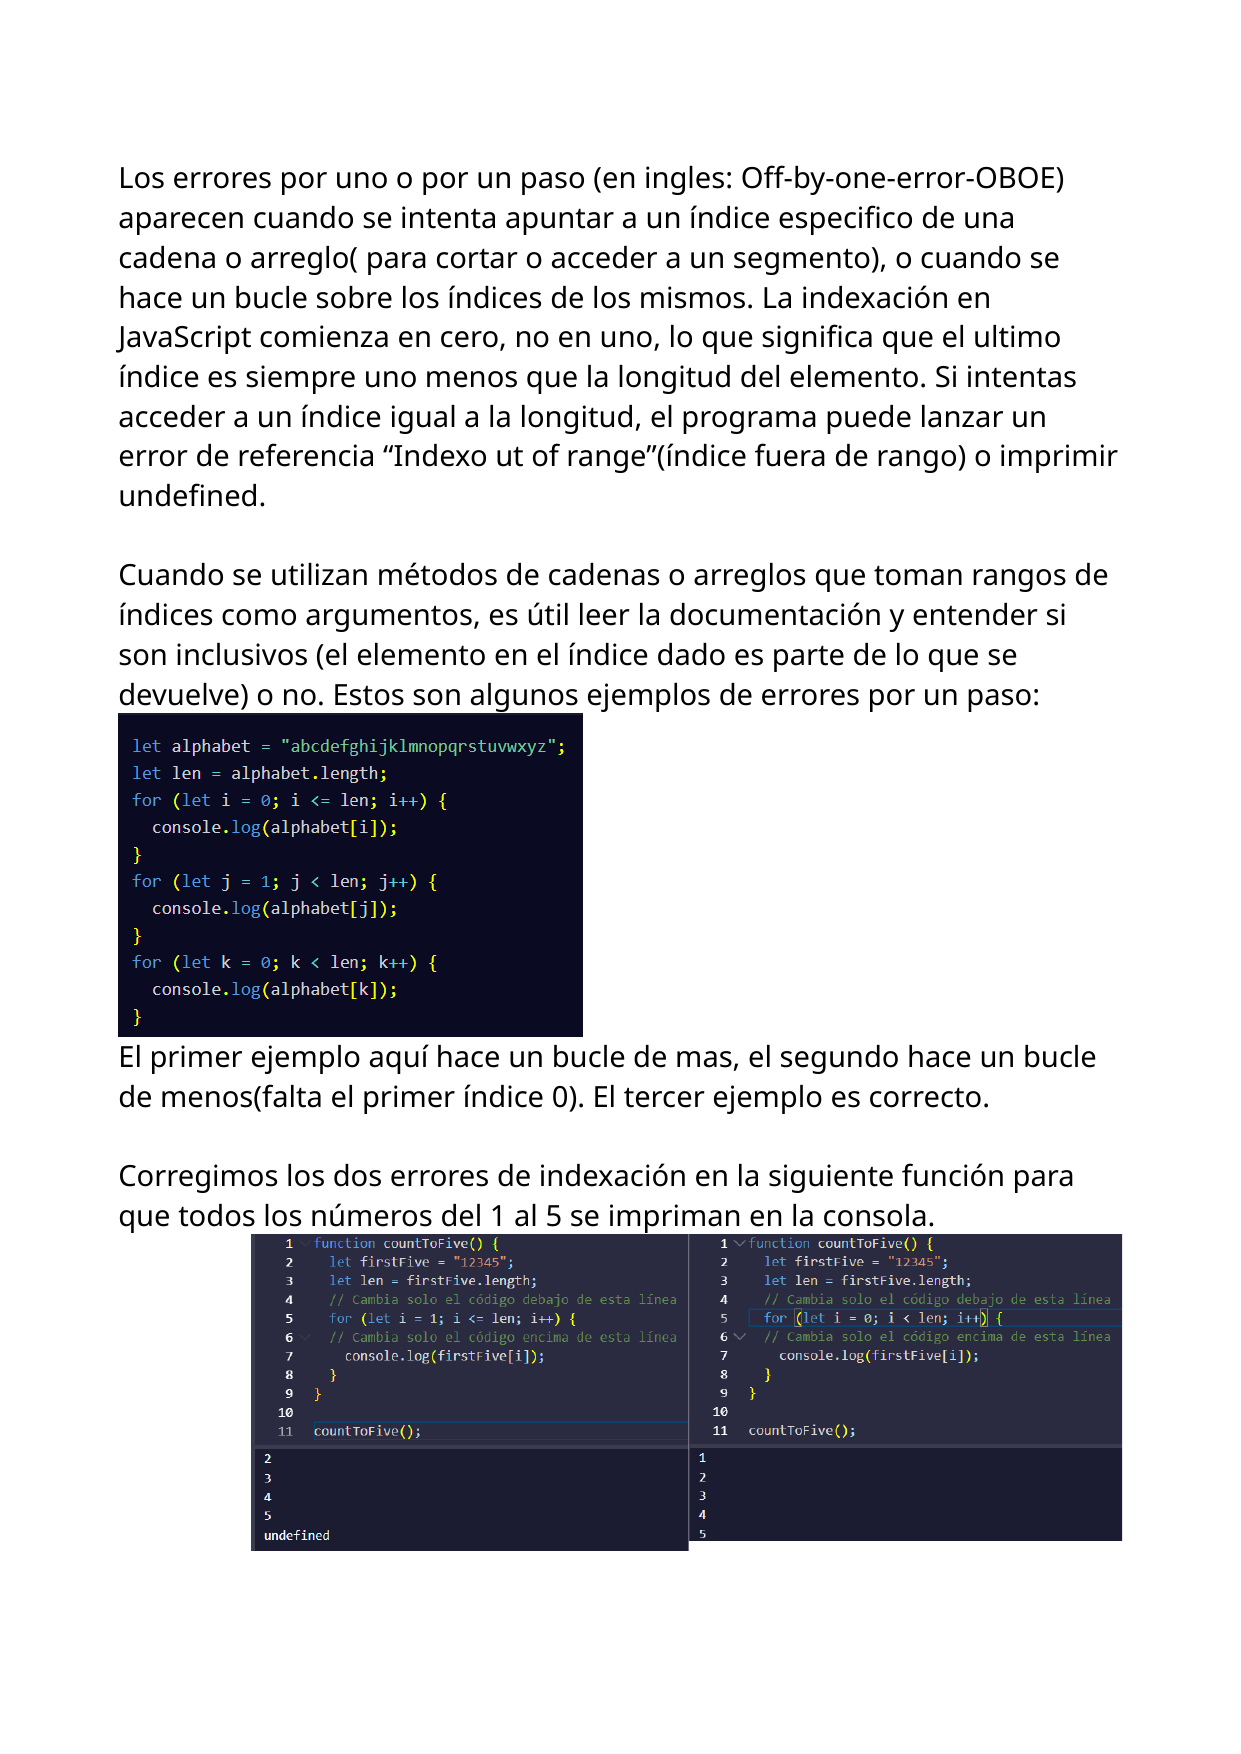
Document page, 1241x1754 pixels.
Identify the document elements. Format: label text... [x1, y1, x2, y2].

text Los errores por uno o por un paso (en ingles: Off-by-one-error-OBOE) aparecen cuando se intenta apuntar a un índice especifico de una cadena o arreglo( para cortar o acceder a un segmento), o cuando se hace un bucle sobre los índices de los mismos. La indexación en JavaScript comienza en cero, no en uno, lo que significa que el ultimo índice es siempre uno menos que la longitud del elemento. Si intentas acceder a un índice igual a la longitud, el programa puede lanzar un error de referencia “Indexo ut of range”(índice fuera de rango) o imprimir undefined. [118, 158, 1122, 515]
text Corregimos los dos errores de indexación en la siguiente función para que todos los números del 1 al 5 se impriman en la consola. [118, 1155, 1122, 1235]
text Cuando se utilizan métodos de cadenas o arreglos que toman rangos de índices como argumentos, es útil leer la documentación y entender si son inclusivos (el elemento en el índice dado es parte de lo que se devuelve) o no. Estos son algunos ejemplos de errores por un paso: [118, 555, 1122, 713]
text El primer ejemplo aquí hace un bucle de mas, el segundo hace un bucle de menos(falta el primer índice 0). El tercer ejemplo es correcto. [118, 1036, 1122, 1116]
